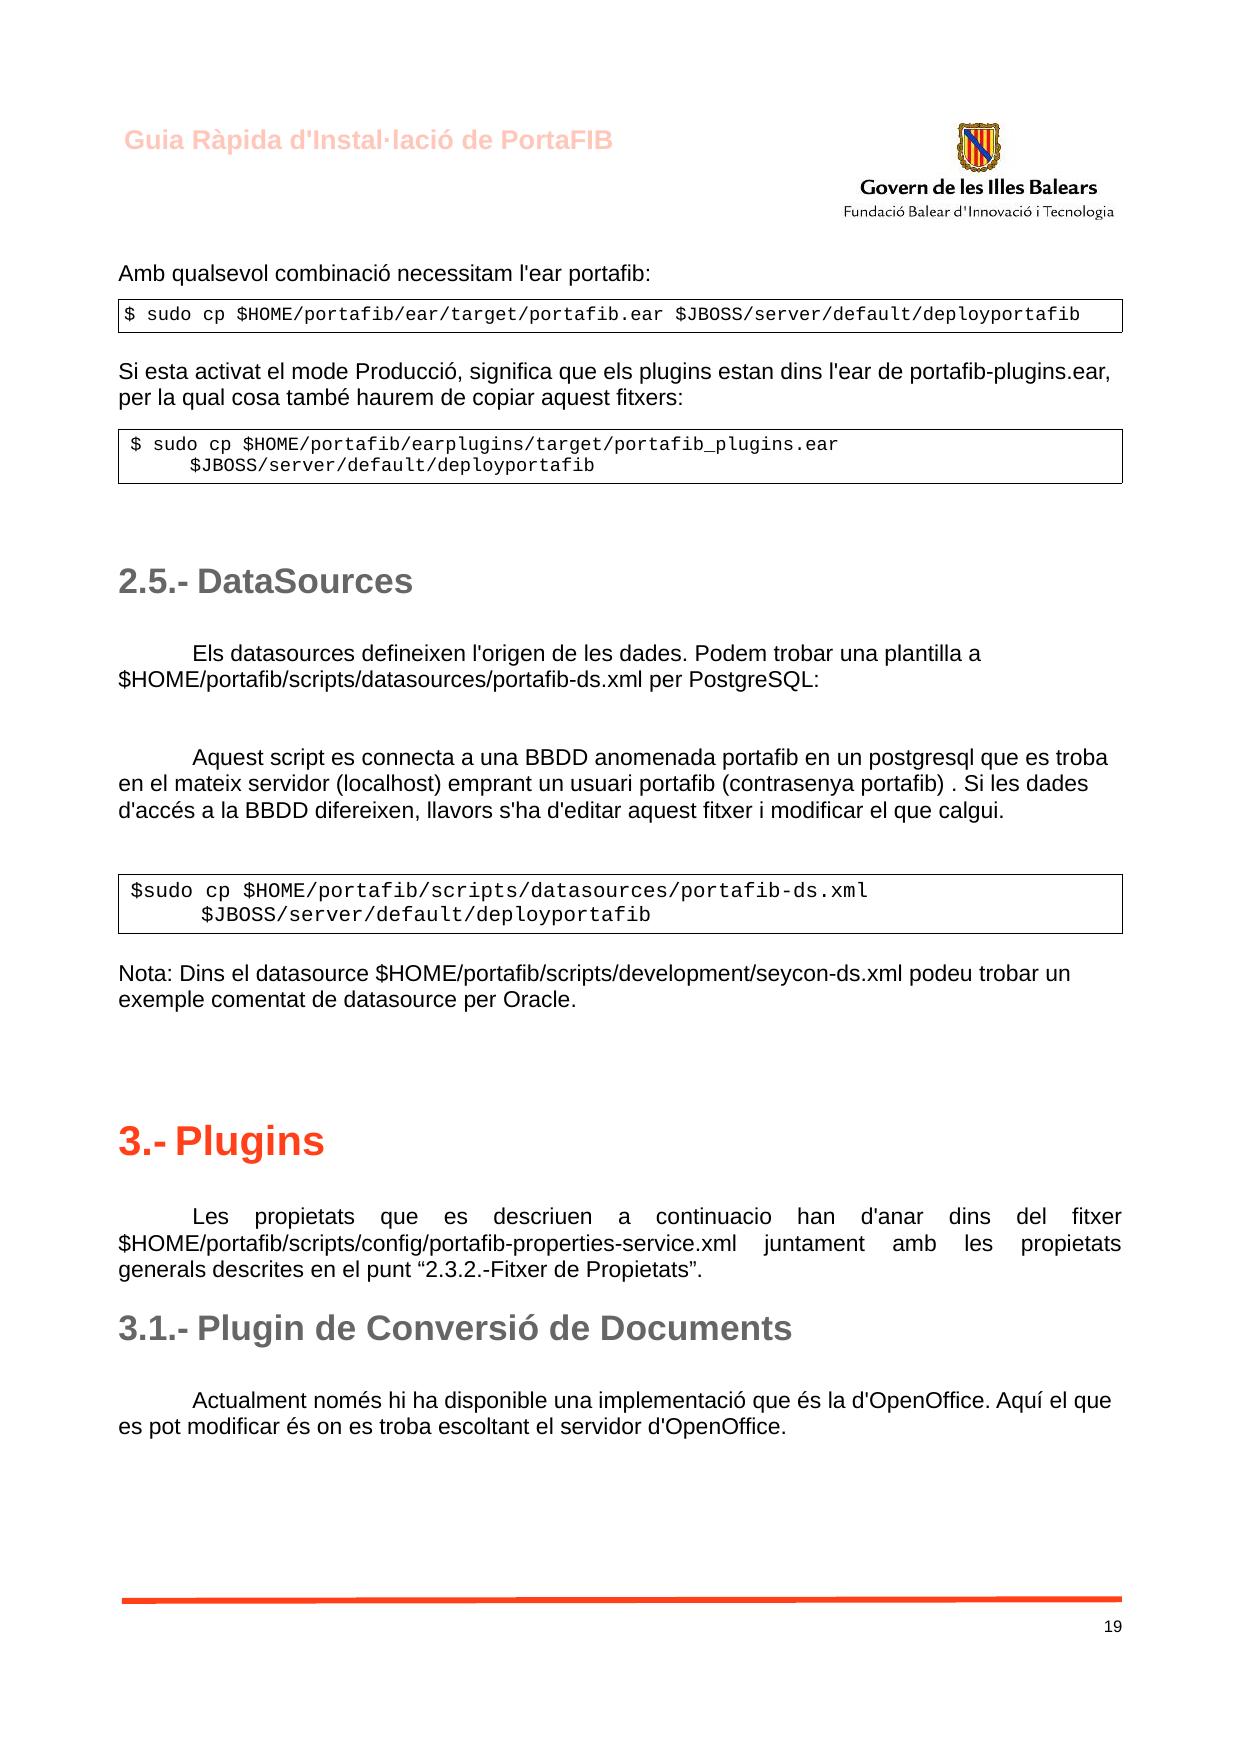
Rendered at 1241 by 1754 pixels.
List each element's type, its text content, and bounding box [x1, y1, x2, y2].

text Aquest script es connecta a una BBDD anomenada portafib en un postgresql que es troba en el mateix servidor (localhost) emprant un usuari portafib (contrasenya portafib) . Si les dades d'accés a la BBDD difereixen, llavors s'ha d'editar aquest fitxer i modificar el que calgui. [118, 744, 1122, 823]
table_header $ sudo cp $HOME/portafib/ear/target/portafib.ear $JBOSS/server/default/deployportafib [119, 300, 1122, 332]
picture [840, 123, 1117, 220]
subtitle Plugin de Conversió de Documents [118, 1307, 1122, 1348]
subtitle DataSources [118, 560, 1122, 601]
text Els datasources defineixen l'origen de les dades. Podem trobar una plantilla a $HOME/portafib/scripts/datasources/portafib-ds.xml per PostgreSQL: [118, 640, 1122, 693]
text Actualment només hi ha disponible una implementació que és la d'OpenOffice. Aquí el que es pot modificar és on es troba escoltant el servidor d'OpenOffice. [118, 1387, 1122, 1439]
table_header $sudo cp $HOME/portafib/scripts/datasources/portafib-ds.xml $JBOSS/server/default/deployportafib [119, 875, 1122, 933]
text Si esta activat el mode Producció, significa que els plugins estan dins l'ear de portafib-plugins.ear, per la qual cosa també haurem de copiar aquest fitxers: [118, 358, 1122, 411]
table_header $ sudo cp $HOME/portafib/earplugins/target/portafib_plugins.ear $JBOSS/server/default/deployportafib [119, 430, 1122, 482]
text Amb qualsevol combinació necessitam l'ear portafib: [118, 260, 1122, 286]
subtitle Plugins [118, 1116, 1122, 1164]
text Nota: Dins el datasource $HOME/portafib/scripts/development/seycon-ds.xml podeu trobar un exemple comentat de datasource per Oracle. [118, 960, 1122, 1012]
text Les propietats que es descriuen a continuacio han d'anar dins del fitxer $HOME/portafib/scripts/config/portafib-properties-service.xml juntament amb les propietats generals descrites en el punt “2.3.2.-Fitxer de Propietats”. [118, 1203, 1122, 1282]
